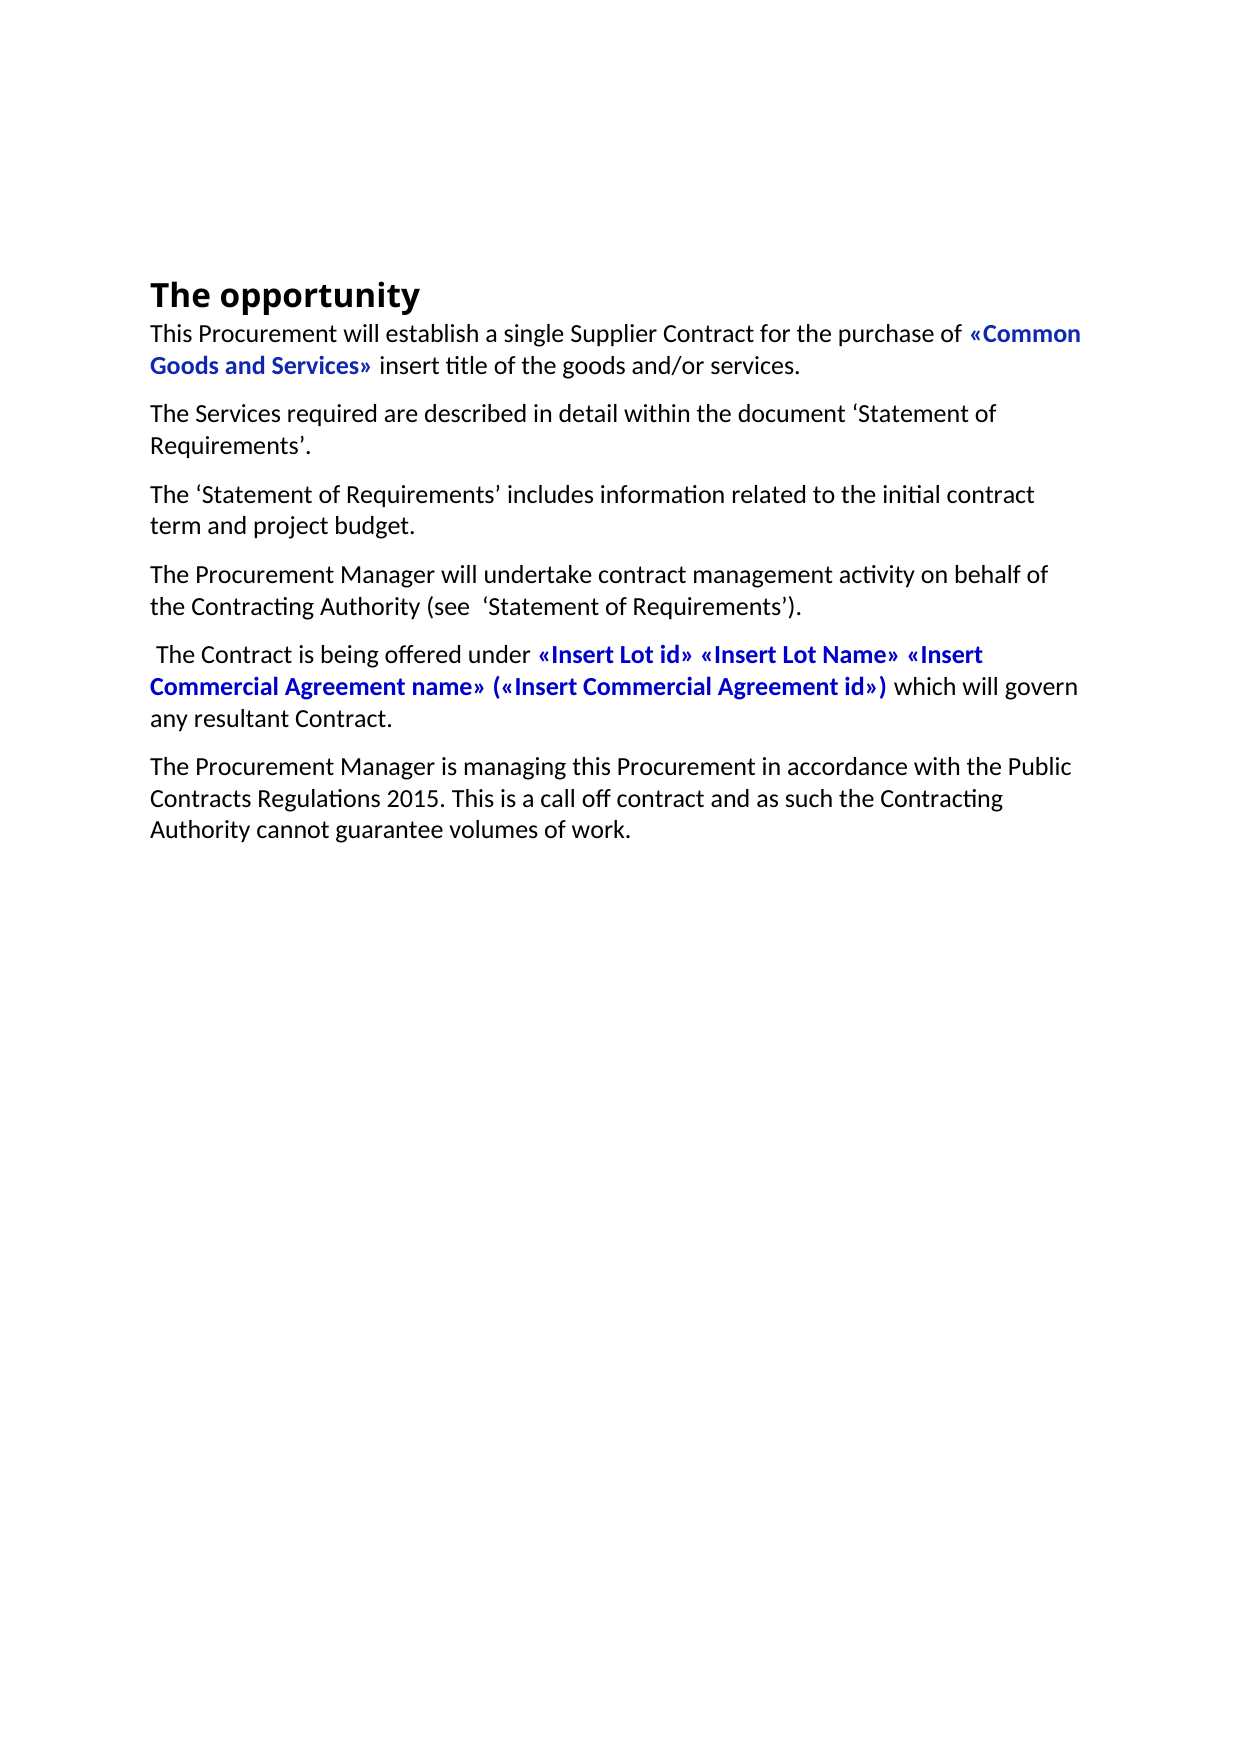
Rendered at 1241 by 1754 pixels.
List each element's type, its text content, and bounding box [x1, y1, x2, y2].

text The Procurement Manager will undertake contract management activity on behalf of the Contracting Authority (see ‘Statement of Requirements’). [150, 558, 1090, 621]
text This Procurement will establish a single Supplier Contract for the purchase of «Common Goods and Services» insert title of the goods and/or services. [150, 317, 1090, 381]
text The Contract is being offered under «Insert Lot id» «Insert Lot Name» «Insert Commercial Agreement name» («Insert Commercial Agreement id») which will govern any resultant Contract. [150, 638, 1090, 733]
text The Services required are described in detail within the document ‘Statement of Requirements’. [150, 397, 1090, 461]
text The ‘Statement of Requirements’ includes information related to the initial contract term and project budget. [150, 478, 1090, 541]
text The Procurement Manager is managing this Procurement in accordance with the Public Contracts Regulations 2015. This is a call off contract and as such the Contracting Authority cannot guarantee volumes of work. [150, 750, 1090, 845]
subtitle The opportunity [150, 272, 1090, 317]
